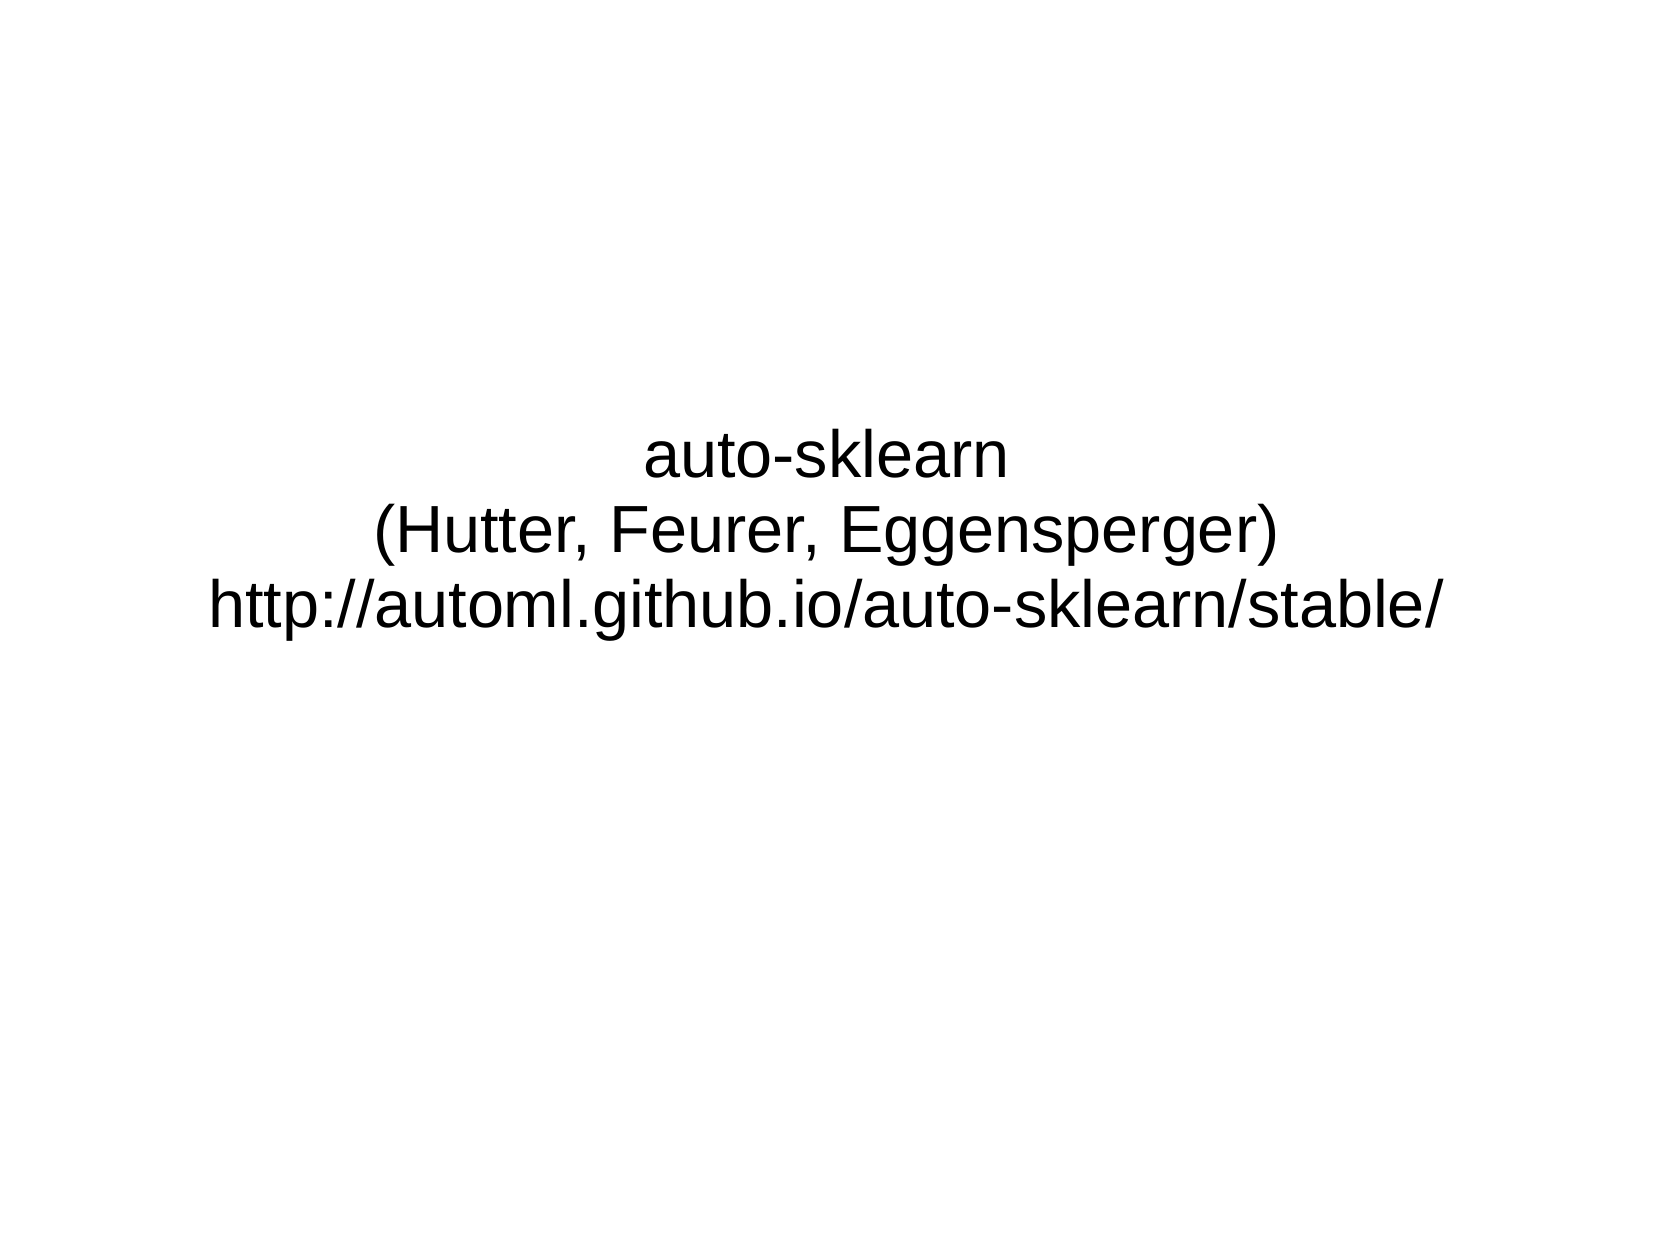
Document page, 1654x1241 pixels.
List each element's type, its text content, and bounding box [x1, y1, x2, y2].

subtitle auto-sklearn (Hutter, Feurer, Eggensperger) http://automl.github.io/auto-sklearn/stable/ [82, 49, 1571, 1010]
